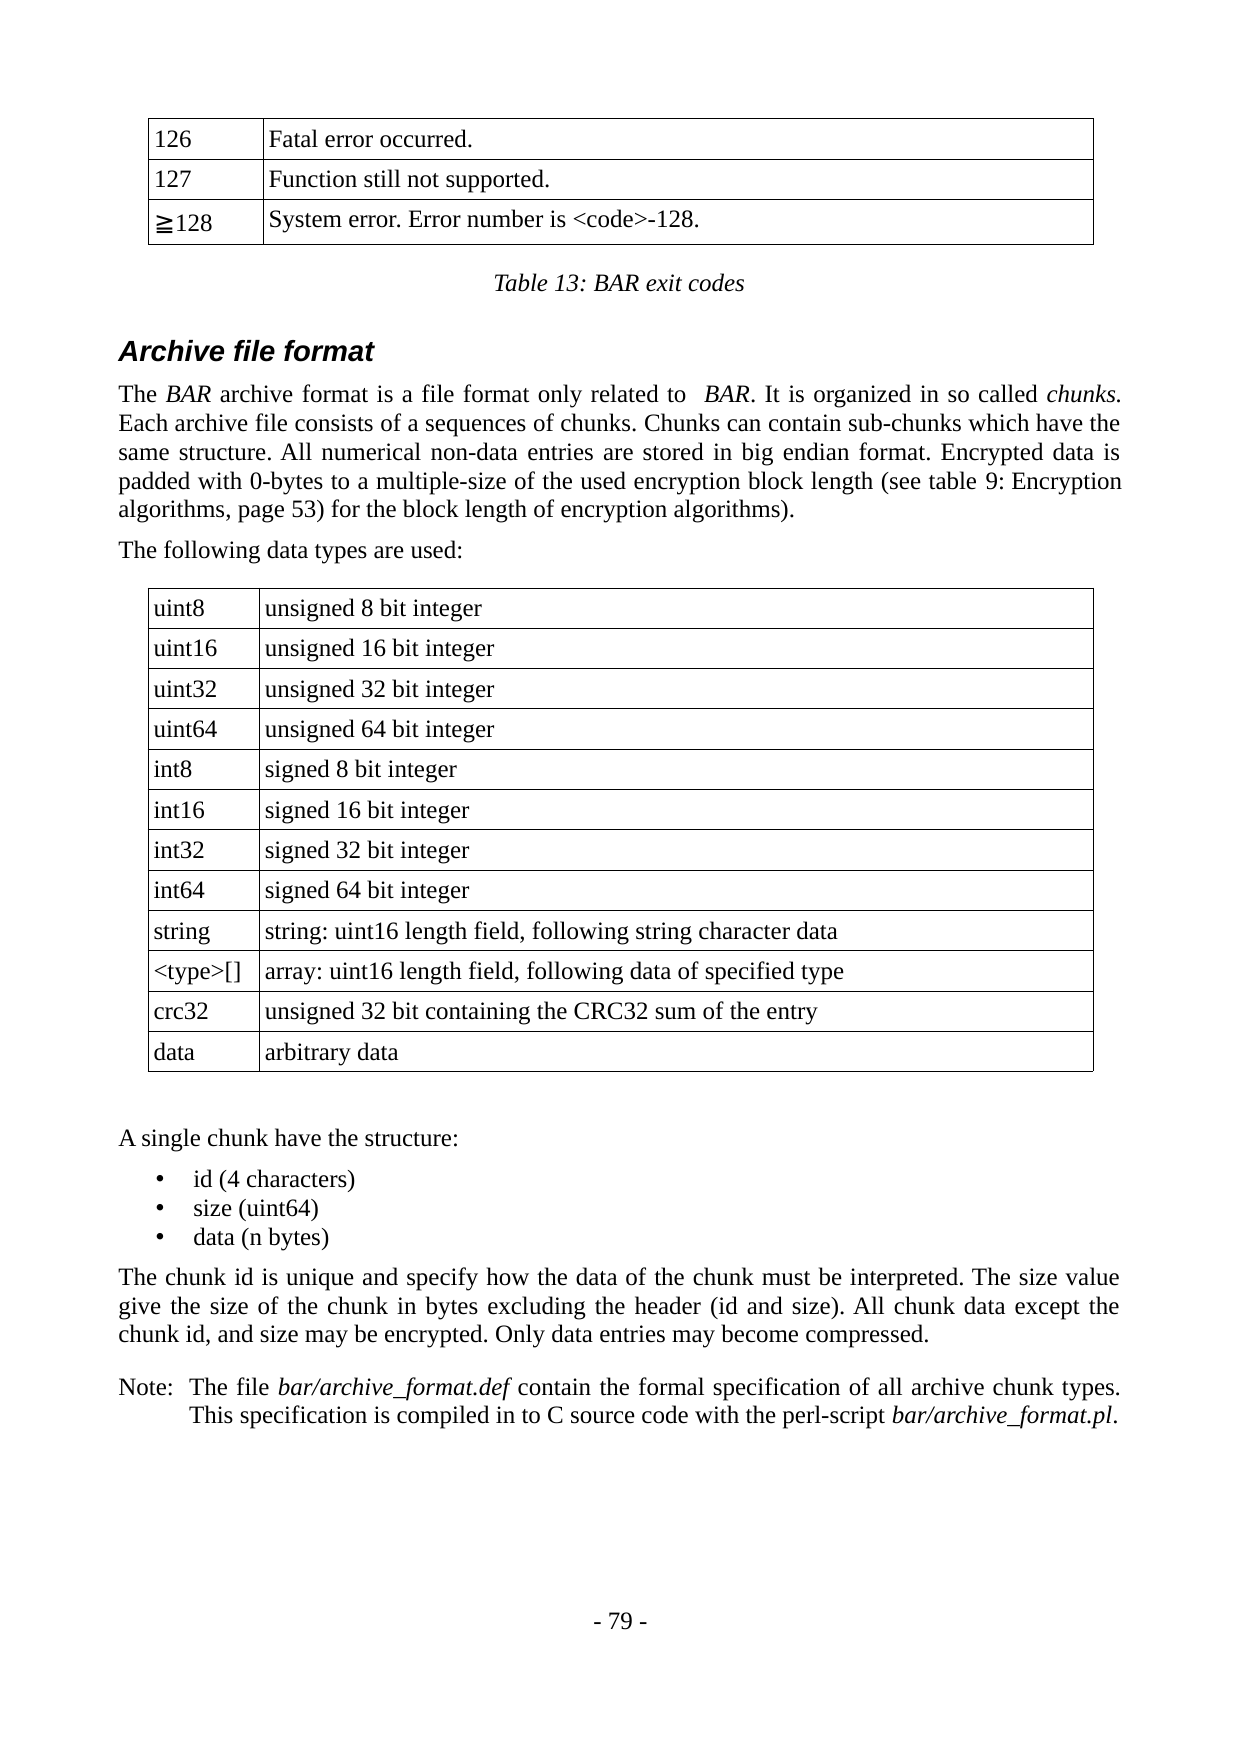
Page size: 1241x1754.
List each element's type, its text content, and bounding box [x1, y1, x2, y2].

table_cell 127 [149, 160, 263, 199]
table_cell signed 64 bit integer [260, 871, 1093, 910]
table_cell unsigned 64 bit integer [260, 709, 1093, 749]
table_cell unsigned 16 bit integer [260, 629, 1093, 668]
table_cell signed 32 bit integer [260, 830, 1093, 869]
text The following data types are used: [118, 535, 1122, 564]
table_header unsigned 8 bit integer [260, 589, 1093, 628]
table_cell int32 [149, 830, 259, 869]
table_cell System error. Error number is <code>-128. [264, 200, 1093, 244]
table_cell unsigned 32 bit integer [260, 669, 1093, 708]
table_cell int16 [149, 790, 259, 829]
text The BAR archive format is a file format only related to BAR. It is organized in so called chunks. Each archive file consists of a sequences of chunks. Chunks can contain sub-chunks which have the same structure. All numerical non-data entries are stored in big endian format. Encrypted data is padded with 0-bytes to a multiple-size of the used encryption block length (see table 9: Encryption algorithms, page 52) for the block length of encryption algorithms). [118, 379, 1122, 523]
table_cell signed 16 bit integer [260, 790, 1093, 829]
table_cell string [149, 911, 259, 950]
table_cell int64 [149, 871, 259, 910]
table_cell uint16 [149, 629, 259, 668]
text A single chunk have the structure: [118, 1123, 1122, 1152]
text Table 13: BAR exit codes [118, 268, 1122, 297]
table_cell ≧128 [149, 200, 263, 244]
table_cell <type>[] [149, 951, 259, 991]
table_cell uint64 [149, 709, 259, 749]
table_cell Function still not supported. [264, 160, 1093, 199]
table_cell crc32 [149, 992, 259, 1031]
table_cell 126 [149, 119, 263, 158]
list size (uint64) [156, 1193, 1122, 1222]
table_cell array: uint16 length field, following data of specified type [260, 951, 1093, 991]
text Note: The file bar/archive_format.def contain the formal specification of all archive chunk types. This specification is compiled in to C source code with the perl-script bar/archive_format.pl. [118, 1372, 1122, 1429]
table_cell unsigned 32 bit containing the CRC32 sum of the entry [260, 992, 1093, 1031]
list id (4 characters) [156, 1164, 1122, 1193]
table_cell Fatal error occurred. [264, 119, 1093, 158]
list data (n bytes) [156, 1222, 1122, 1250]
table_cell uint32 [149, 669, 259, 708]
table_cell string: uint16 length field, following string character data [260, 911, 1093, 950]
text The chunk id is unique and specify how the data of the chunk must be interpreted. The size value give the size of the chunk in bytes excluding the header (id and size). All chunk data except the chunk id, and size may be encrypted. Only data entries may become compressed. [118, 1262, 1122, 1348]
table_cell data [149, 1032, 259, 1071]
table_header uint8 [149, 589, 259, 628]
subtitle Archive file format [118, 333, 1122, 367]
table_cell int8 [149, 750, 259, 789]
table_cell signed 8 bit integer [260, 750, 1093, 789]
table_cell arbitrary data [260, 1032, 1093, 1071]
